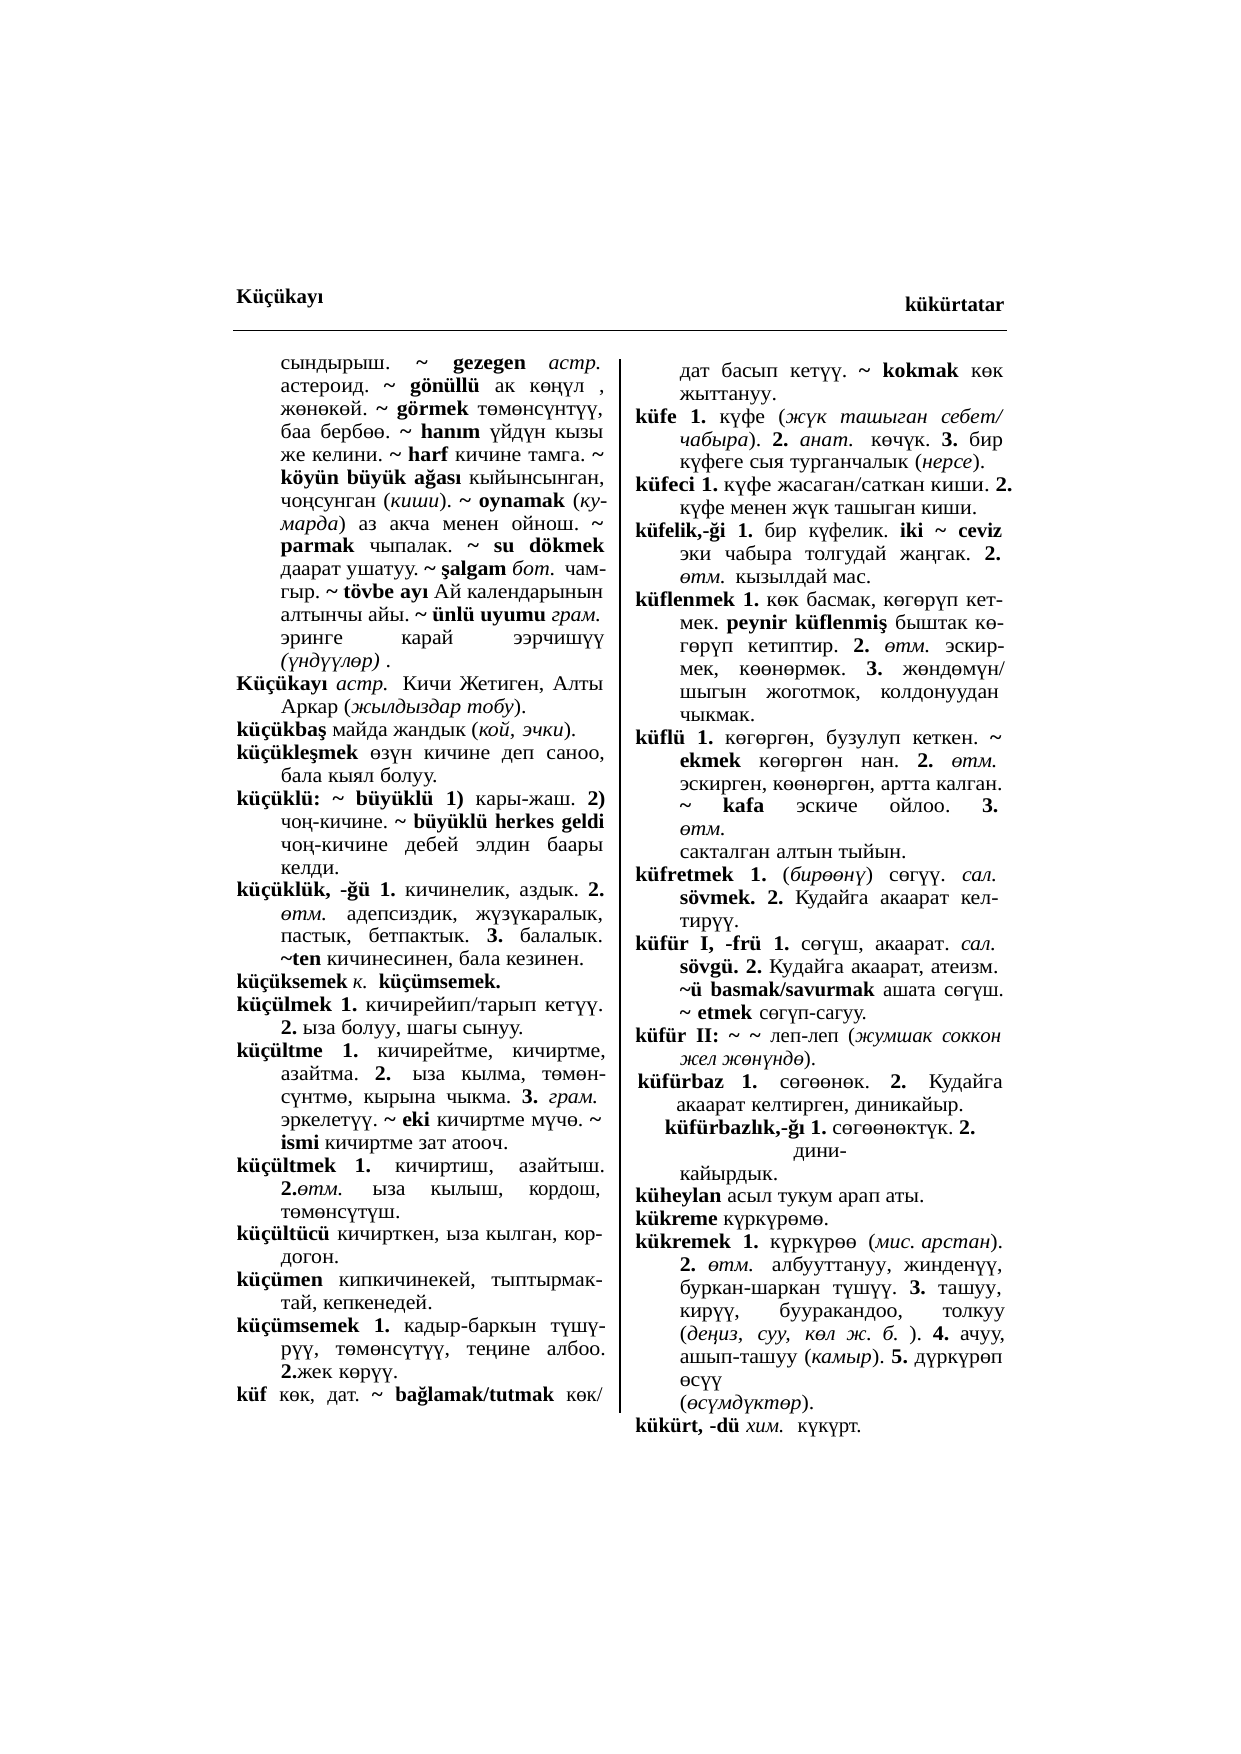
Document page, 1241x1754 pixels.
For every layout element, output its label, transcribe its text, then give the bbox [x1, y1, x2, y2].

text küflenmek 1. көк басмак, көгөрүп кет- мек. peynir küflenmiş быштак кө- [635, 588, 1039, 634]
text küçümsemek 1. кадыр-баркын түшү- рүү, төмөнсүтүү, теңине албоо. 2.жек көрүү. [236, 1314, 606, 1383]
text sövgü. 2. Кудайга акаарат, атеизм. [679, 955, 1005, 978]
text өтм. адепсиздик, жүзүкаралык, пастык, бетпактык. 3. балалык. [281, 902, 606, 947]
text чоң-кичине. ~ büyüklü herkes geldi [281, 810, 609, 833]
text küfür II: ~ ~ леп-леп (жумшак соккон жел жөнүндө). [635, 1024, 1037, 1070]
text Küçükayı [236, 284, 323, 308]
text эки чабыра толгудай жаңгак. 2. [679, 542, 1005, 565]
text күфе менен жүк ташыган киши. [679, 496, 979, 519]
text чоң-кичине дебей элдин баары келди. [281, 833, 609, 879]
text küçültme 1. кичирейтме, кичиртме, азайтма. 2. ыза кылма, төмөн- сүнтмө, кырына чыкма. 3. грам. [236, 1039, 606, 1108]
text Küçükayı астр. Кичи Жетиген, Алты Аркар (жылдыздар тобу). [236, 672, 609, 718]
text сындырыш. ~ gezegen астр. астероид. ~ gönüllü ак көңүл , жөнөкөй. ~ görmek төмөнсүнтүү, баа бербөө. ~ hanım үйдүн кызы же келини. ~ harf кичине тамга. ~ köyün büyük ağası кыйынсынган, чоңсунган (киши). ~ oynamak (ку- марда) аз акча менен ойнош. ~ parmak чыпалак. ~ su dökmek даарат ушатуу. ~ şalgam бот. чам- гыр. ~ tövbe ayı Aй календарынын алтынчы айы. ~ ünlü uyumu грам. эринге карай ээрчишүү (үндүүлөр) . [280, 350, 609, 672]
text küçümen кипкичинекей, тыптырмак- тай, кепкенедей. [236, 1268, 609, 1314]
text 2. өтм. албууттануу, жинденүү, буркан-шаркан түшүү. 3. ташуу, [679, 1253, 1005, 1299]
text küfe 1. күфе (жүк ташыган себет/ [635, 405, 1065, 428]
text эркелетүү. ~ eki кичиртме мүчө. ~ ismi кичиртме зат атооч. [281, 1108, 606, 1154]
text сакталган алтын тыйын. [679, 840, 908, 863]
text küçüksemek к. küçümsemek. [236, 970, 609, 993]
text küflü 1. көгөргөн, бузулуп кеткен. ~ ekmek көгөргөн нан. 2. өтм. [635, 726, 1061, 772]
text өсүү (өсүмдүктөр). [679, 1368, 861, 1414]
text küfürbaz 1. сөгөөнөк. 2. Кудайга акаарат келтирген, диникайыр. küfürbazlık,-ğı 1. сөгөөнөктүк. 2. дини- [635, 1070, 1005, 1162]
text küfelik,-ği 1. бир күфелик. iki ~ ceviz [635, 519, 1056, 542]
text өтм. кызылдай мас. [679, 565, 872, 588]
text küçüklük, -ğü 1. кичинелик, аздык. 2. [236, 879, 609, 901]
text küçülmek 1. кичирейип/тарып кетүү. [236, 993, 609, 1016]
text küçültmek 1. кичиртиш, азайтыш. [236, 1154, 609, 1177]
text küfretmek 1. (бирөөнү) сөгүү. сал. sövmek. 2. Кудайга акаарат кел- тирүү. [635, 863, 1005, 932]
text гөрүп кетиптир. 2. өтм. эскир- мек, көөнөрмөк. 3. жөндөмүн/ шыгын жоготмок, колдонуудан [679, 634, 1005, 703]
text kükreme күркүрөмө. [635, 1207, 1065, 1230]
text кирүү, бууракандоо, толкуу (деңиз, суу, көл ж. б. ). 4. ачуу, ашып-ташуу (камыр). 5. дүркүрөп [679, 1299, 1005, 1368]
text ~ten кичинесинен, бала кезинен. [281, 947, 609, 970]
text küfür I, -frü 1. сөгүш, акаарат. сал. [635, 932, 1058, 955]
text küf көк, дат. ~ bağlamak/tutmak көк/ [236, 1383, 609, 1406]
text kükremek 1. күркүрөө (мис. арстан). [635, 1230, 1065, 1253]
text ~ü basmak/savurmak ашата сөгүш. [679, 978, 1005, 1001]
text ~ kafa эскиче ойлоо. 3. өтм. [679, 794, 999, 840]
text кайырдык. [679, 1162, 781, 1184]
text чабыра). 2. анат. көчүк. 3. бир күфеге сыя турганчалык (нерсе). [679, 428, 1063, 473]
text küçükbaş майда жандык (кой, эчки). [236, 718, 606, 741]
text догон. [281, 1245, 606, 1268]
text 2. ыза болуу, шагы сынуу. [281, 1016, 609, 1039]
text küheylan асыл тукум арап аты. [635, 1184, 1056, 1207]
text kükürt, -dü хим. күкүрт. [635, 1414, 1037, 1437]
text бала кыял болуу. [281, 764, 609, 787]
text küçültücü кичирткен, ыза кылган, кор- [236, 1223, 609, 1245]
text küçükleşmek өзүн кичине деп саноо, [236, 741, 606, 764]
text эскирген, көөнөргөн, артта калган. [679, 772, 1005, 794]
text чыкмак. [679, 703, 756, 726]
text küfeci 1. күфе жасаган/саткан киши. 2. [635, 473, 1056, 496]
text 2.өтм. ыза кылыш, кордош, төмөнсүтүш. [281, 1177, 606, 1223]
text küçüklü: ~ büyüklü 1) кары-жаш. 2) [236, 787, 609, 810]
text дат басып кетүү. ~ kokmak көк жыттануу. [679, 359, 1065, 405]
text ~ etmek сөгүп-сагуу. [679, 1001, 870, 1024]
text kükürtatar [905, 292, 1065, 316]
